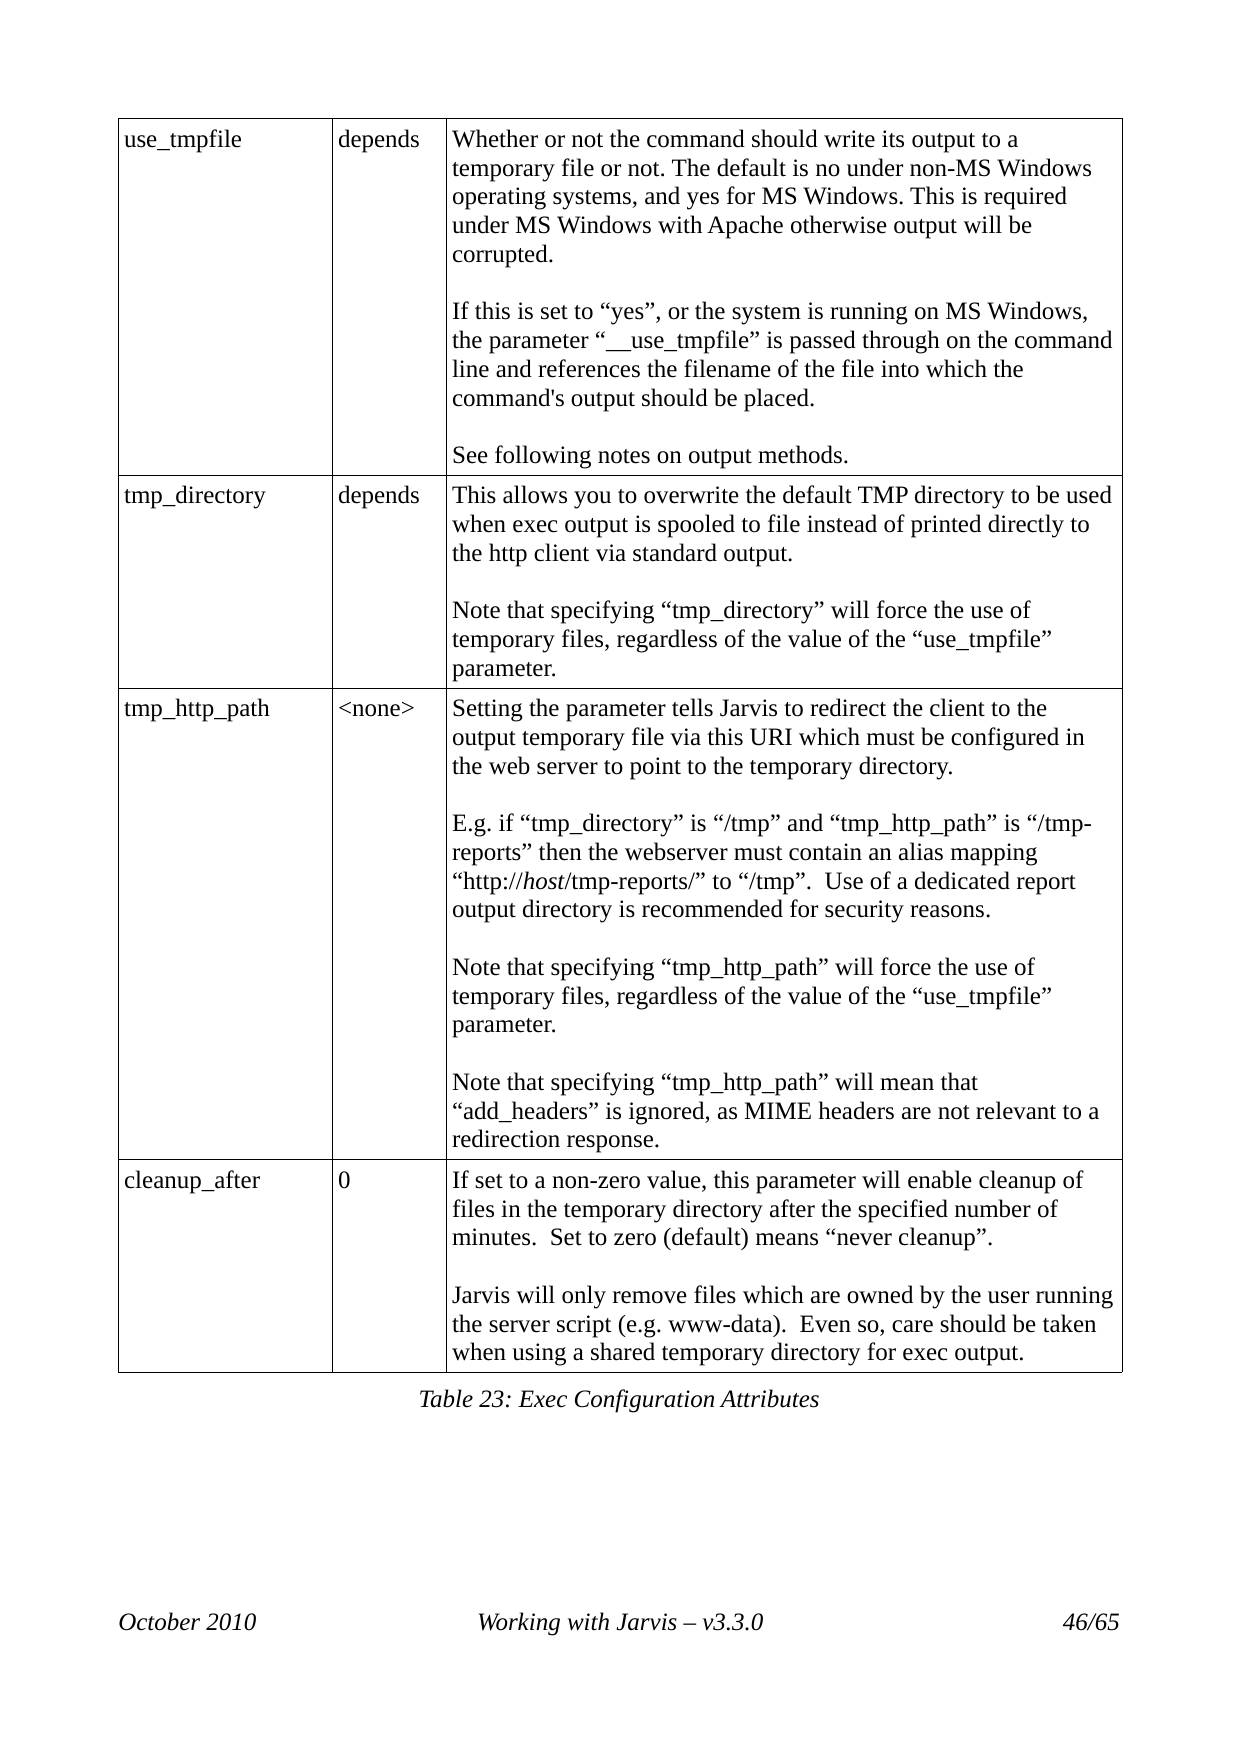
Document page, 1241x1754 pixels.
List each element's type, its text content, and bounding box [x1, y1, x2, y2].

table_cell use_tmpfile [119, 119, 332, 475]
table_cell 0 [333, 1160, 446, 1372]
table_cell <none> [333, 689, 446, 1159]
table_cell Whether or not the command should write its output to a temporary file or not. The default is no under non-MS Windows operating systems, and yes for MS Windows. This is required under MS Windows with Apache otherwise output will be corrupted. If this is set to “yes”, or the system is running on MS Windows, the parameter “__use_tmpfile” is passed through on the command line and references the filename of the file into which the command's output should be placed. See following notes on output methods. [447, 119, 1122, 475]
table_cell depends [333, 119, 446, 475]
table_cell depends [333, 476, 446, 687]
text Table 23: Exec Configuration Attributes [118, 1384, 1122, 1413]
table_cell tmp_directory [119, 476, 332, 687]
table_cell Setting the parameter tells Jarvis to redirect the client to the output temporary file via this URI which must be configured in the web server to point to the temporary directory. E.g. if “tmp_directory” is “/tmp” and “tmp_http_path” is “/tmp-reports” then the webserver must contain an alias mapping “http://host/tmp-reports/” to “/tmp”. Use of a dedicated report output directory is recommended for security reasons. Note that specifying “tmp_http_path” will force the use of temporary files, regardless of the value of the “use_tmpfile” parameter. Note that specifying “tmp_http_path” will mean that “add_headers” is ignored, as MIME headers are not relevant to a redirection response. [447, 689, 1122, 1159]
table_cell If set to a non-zero value, this parameter will enable cleanup of files in the temporary directory after the specified number of minutes. Set to zero (default) means “never cleanup”. Jarvis will only remove files which are owned by the user running the server script (e.g. www-data). Even so, care should be taken when using a shared temporary directory for exec output. [447, 1160, 1122, 1372]
table_cell cleanup_after [119, 1160, 332, 1372]
table_cell This allows you to overwrite the default TMP directory to be used when exec output is spooled to file instead of printed directly to the http client via standard output. Note that specifying “tmp_directory” will force the use of temporary files, regardless of the value of the “use_tmpfile” parameter. [447, 476, 1122, 687]
table_cell tmp_http_path [119, 689, 332, 1159]
